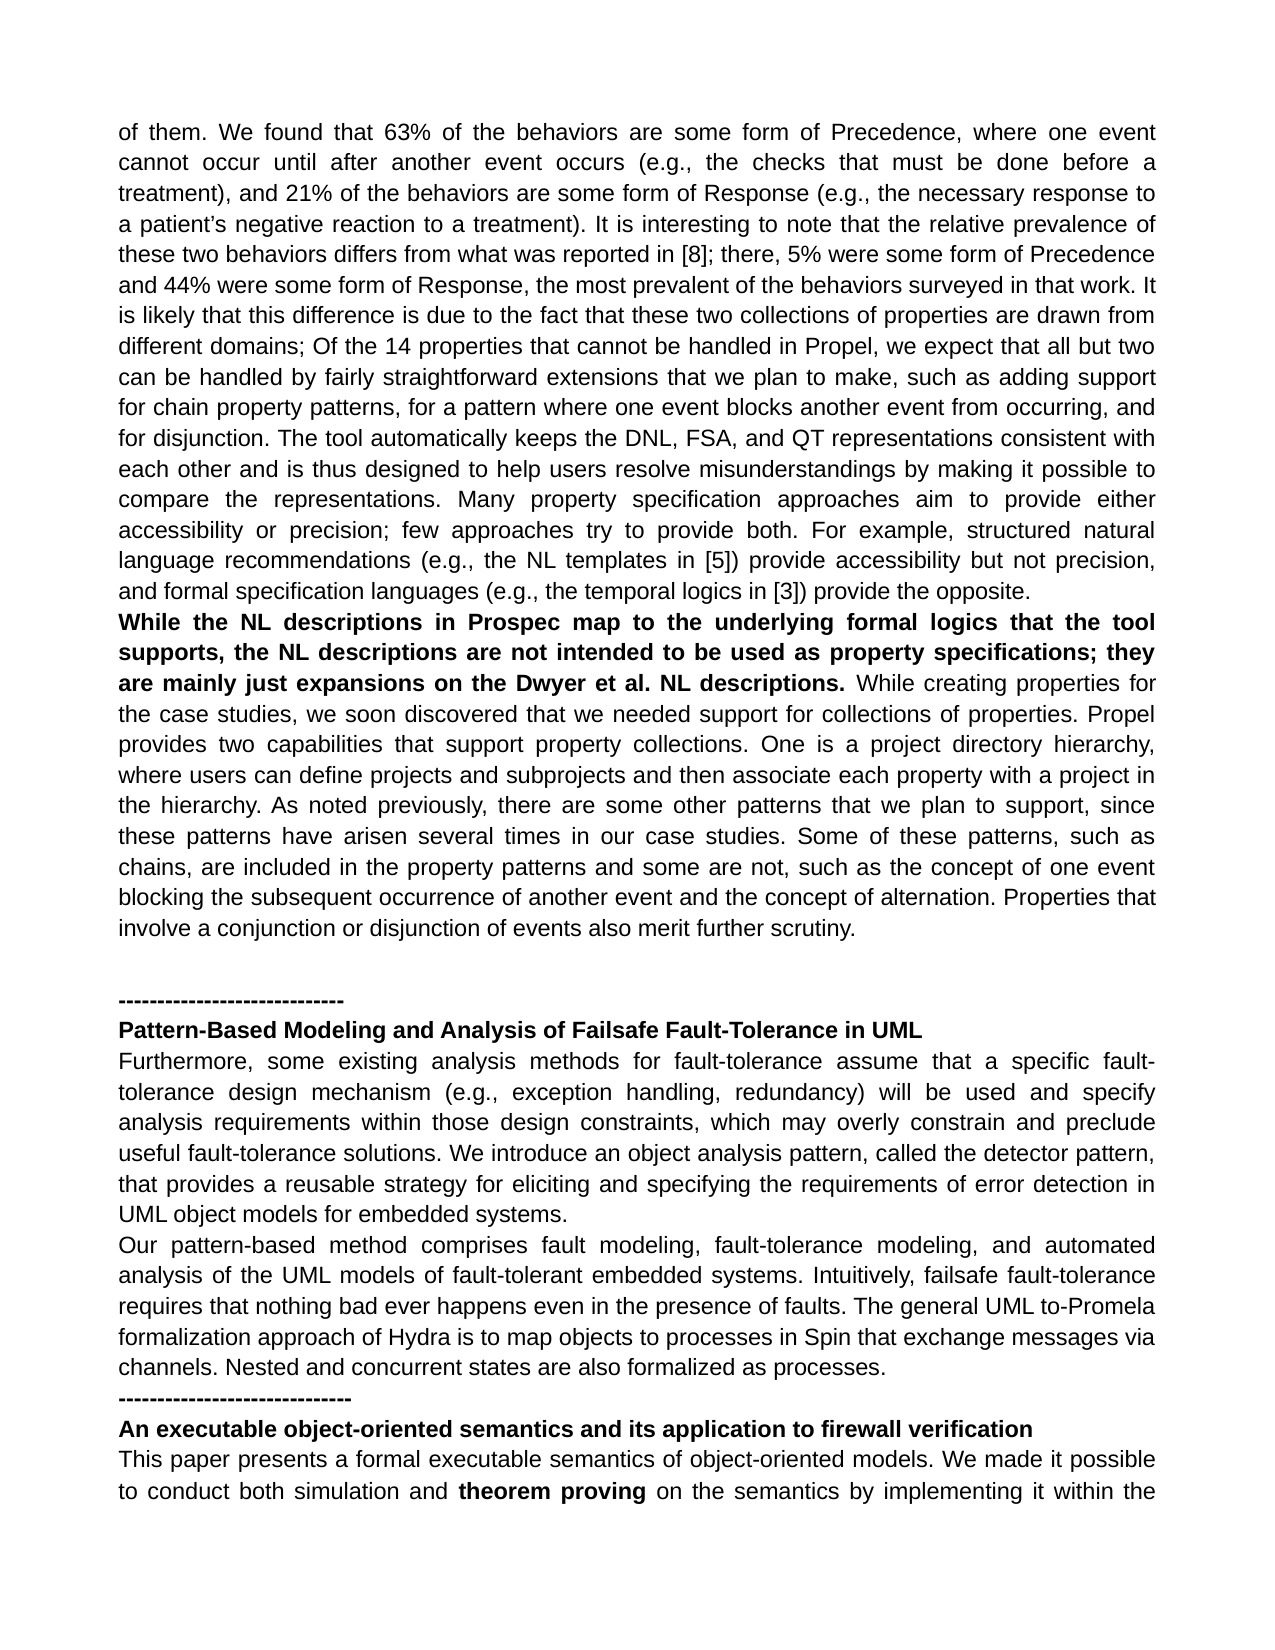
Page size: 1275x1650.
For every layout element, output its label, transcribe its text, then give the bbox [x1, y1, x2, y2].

text Our pattern-based method comprises fault modeling, fault-tolerance modeling, and automated analysis of the UML models of fault-tolerant embedded systems. Intuitively, failsafe fault-tolerance requires that nothing bad ever happens even in the presence of faults. The general UML to-Promela formalization approach of Hydra is to map objects to processes in Spin that exchange messages via channels. Nested and concurrent states are also formalized as processes. [118, 1231, 1157, 1381]
text This paper presents a formal executable semantics of object-oriented models. We made it possible to conduct both simulation and theorem proving on the semantics by implementing it within the [118, 1446, 1157, 1505]
text ----------------------------- [118, 986, 1157, 1013]
text While the NL descriptions in Prospec map to the underlying formal logics that the tool supports, the NL descriptions are not intended to be used as property specifications; they are mainly just expansions on the Dwyer et al. NL descriptions. While creating properties for the case studies, we soon discovered that we needed support for collections of properties. Propel provides two capabilities that support property collections. One is a project directory hierarchy, where users can define projects and subprojects and then associate each property with a project in the hierarchy. As noted previously, there are some other patterns that we plan to support, since these patterns have arisen several times in our case studies. Some of these patterns, such as chains, are included in the property patterns and some are not, such as the concept of one event blocking the subsequent occurrence of another event and the concept of alternation. Properties that involve a conjunction or disjunction of events also merit further scrutiny. [118, 608, 1157, 941]
text An executable object-oriented semantics and its application to firewall verification [118, 1415, 1157, 1442]
text ------------------------------ [118, 1384, 1157, 1411]
text Furthermore, some existing analysis methods for fault-tolerance assume that a specific fault-tolerance design mechanism (e.g., exception handling, redundancy) will be used and specify analysis requirements within those design constraints, which may overly constrain and preclude useful fault-tolerance solutions. We introduce an object analysis pattern, called the detector pattern, that provides a reusable strategy for eliciting and specifying the requirements of error detection in UML object models for embedded systems. [118, 1047, 1157, 1227]
text Pattern-Based Modeling and Analysis of Failsafe Fault-Tolerance in UML [118, 1017, 1157, 1044]
text of them. We found that 63% of the behaviors are some form of Precedence, where one event cannot occur until after another event occurs (e.g., the checks that must be done before a treatment), and 21% of the behaviors are some form of Response (e.g., the necessary response to a patient’s negative reaction to a treatment). It is interesting to note that the relative prevalence of these two behaviors differs from what was reported in [8]; there, 5% were some form of Precedence and 44% were some form of Response, the most prevalent of the behaviors surveyed in that work. It is likely that this difference is due to the fact that these two collections of properties are drawn from different domains; Of the 14 properties that cannot be handled in Propel, we expect that all but two can be handled by fairly straightforward extensions that we plan to make, such as adding support for chain property patterns, for a pattern where one event blocks another event from occurring, and for disjunction. The tool automatically keeps the DNL, FSA, and QT representations consistent with each other and is thus designed to help users resolve misunderstandings by making it possible to compare the representations. Many property specification approaches aim to provide either accessibility or precision; few approaches try to provide both. For example, structured natural language recommendations (e.g., the NL templates in [5]) provide accessibility but not precision, and formal specification languages (e.g., the temporal logics in [3]) provide the opposite. [118, 118, 1157, 604]
